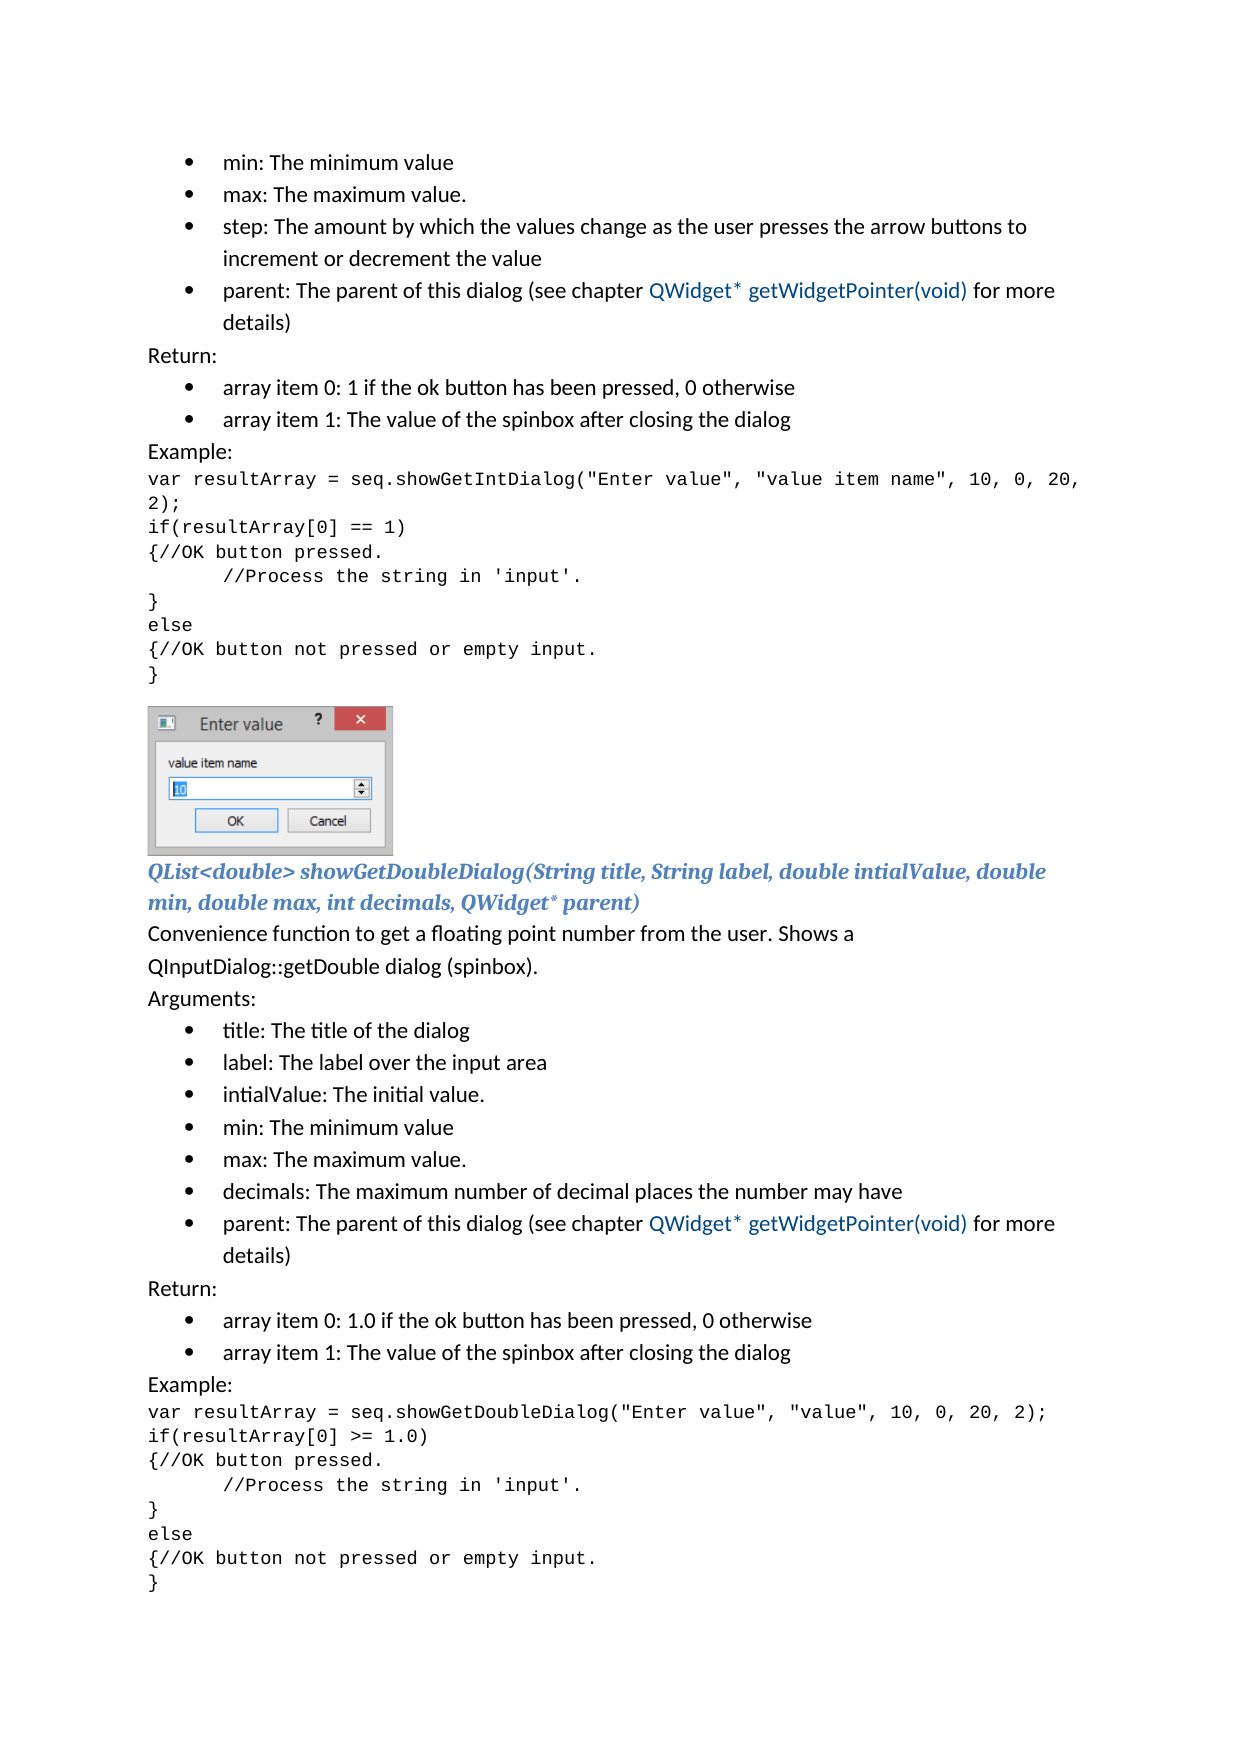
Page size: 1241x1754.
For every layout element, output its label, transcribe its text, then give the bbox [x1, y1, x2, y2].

text Example: [148, 437, 1093, 465]
list parent: The parent of this dialog (see chapter QWidget* getWidgetPointer(void) for more details) [185, 276, 1093, 337]
text {//OK button pressed. [148, 543, 1093, 564]
text } [148, 1573, 1093, 1594]
list step: The amount by which the values change as the user presses the arrow buttons to increment or decrement the value [185, 212, 1093, 272]
list array item 0: 1 if the ok button has been pressed, 0 otherwise [185, 373, 1093, 401]
text else [148, 616, 1093, 637]
list array item 0: 1.0 if the ok button has been pressed, 0 otherwise [185, 1306, 1093, 1334]
text Convenience function to get a floating point number from the user. Shows a QInputDialog::getDouble dialog (spinbox). [148, 919, 1093, 980]
text {//OK button not pressed or empty input. [148, 640, 1093, 661]
text Return: [148, 341, 1093, 369]
text //Process the string in 'input'. [148, 1476, 1093, 1497]
list max: The maximum value. [185, 180, 1093, 208]
picture [147, 706, 394, 856]
list min: The minimum value [185, 148, 1093, 176]
list decimals: The maximum number of decimal places the number may have [185, 1177, 1093, 1205]
text var resultArray = seq.showGetDoubleDialog("Enter value", "value", 10, 0, 20, 2); [148, 1402, 1093, 1424]
text } [148, 1500, 1093, 1521]
text Example: [148, 1370, 1093, 1398]
text //Process the string in 'input'. [148, 567, 1093, 588]
list intialValue: The initial value. [185, 1081, 1093, 1108]
text else [148, 1524, 1093, 1546]
subtitle QList<double> showGetDoubleDialog(String title, String label, double intialValue, double min, double max, int decimals, QWidget* parent) [148, 856, 1093, 916]
text if(resultArray[0] >= 1.0) [148, 1427, 1093, 1448]
text Arguments: [148, 984, 1093, 1012]
list array item 1: The value of the spinbox after closing the dialog [185, 1338, 1093, 1366]
text {//OK button pressed. [148, 1451, 1093, 1472]
text } [148, 664, 1093, 686]
list max: The maximum value. [185, 1145, 1093, 1173]
text } [148, 591, 1093, 613]
list title: The title of the dialog [185, 1016, 1093, 1044]
list array item 1: The value of the spinbox after closing the dialog [185, 405, 1093, 433]
list label: The label over the input area [185, 1048, 1093, 1076]
text Return: [148, 1274, 1093, 1302]
text var resultArray = seq.showGetIntDialog("Enter value", "value item name", 10, 0, 20, 2); [148, 469, 1093, 515]
list min: The minimum value [185, 1113, 1093, 1141]
text {//OK button not pressed or empty input. [148, 1549, 1093, 1570]
text if(resultArray[0] == 1) [148, 518, 1093, 539]
list parent: The parent of this dialog (see chapter QWidget* getWidgetPointer(void) for more details) [185, 1209, 1093, 1269]
